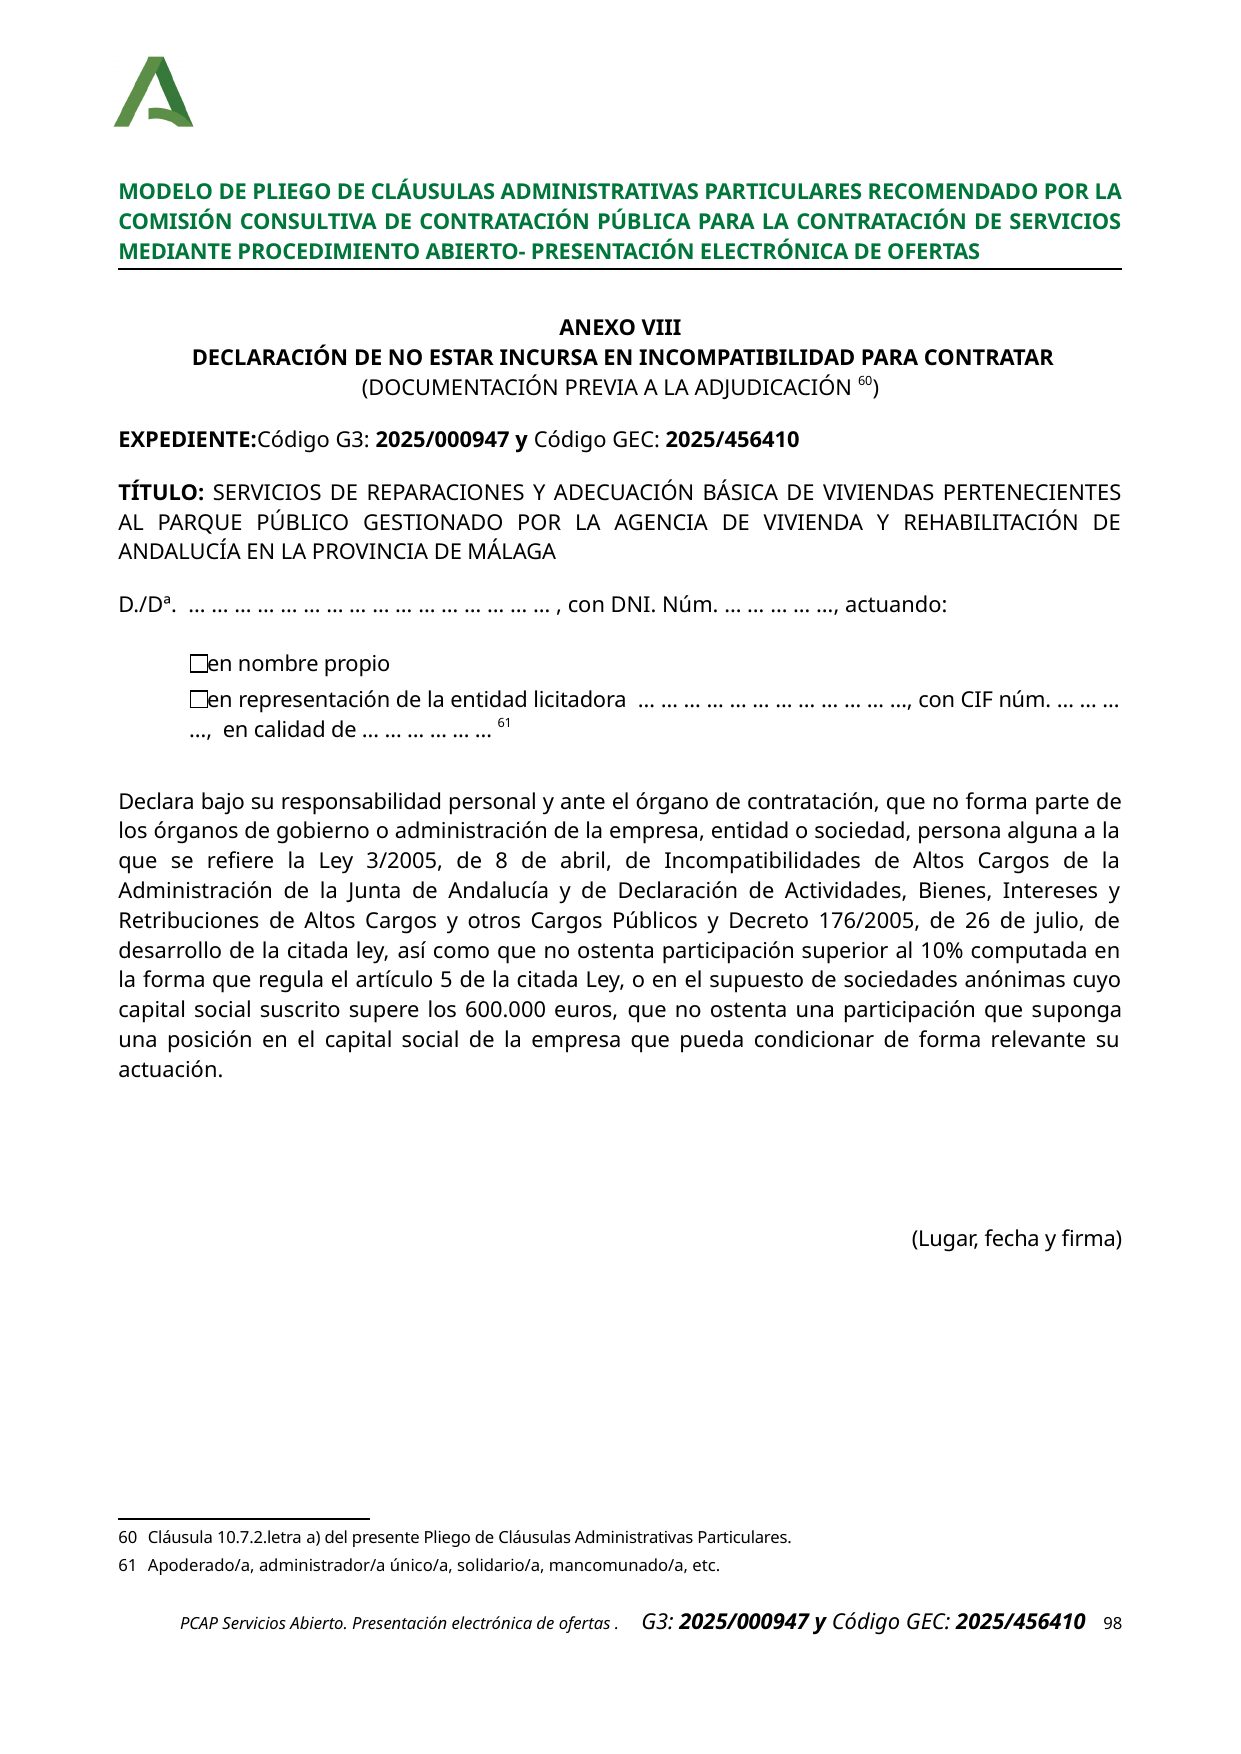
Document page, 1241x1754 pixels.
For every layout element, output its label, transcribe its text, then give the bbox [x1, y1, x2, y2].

text ANEXO VIII [118, 312, 1122, 342]
text Declara bajo su responsabilidad personal y ante el órgano de contratación, que no forma parte de los órganos de gobierno o administración de la empresa, entidad o sociedad, persona alguna a la que se refiere la Ley 3/2005, de 8 de abril, de Incompatibilidades de Altos Cargos de la Administración de la Junta de Andalucía y de Declaración de Actividades, Bienes, Intereses y Retribuciones de Altos Cargos y otros Cargos Públicos y Decreto 176/2005, de 26 de julio, de desarrollo de la citada ley, así como que no ostenta participación superior al 10% computada en la forma que regula el artículo 5 de la citada Ley, o en el supuesto de sociedades anónimas cuyo capital social suscrito supere los 600.000 euros, que no ostenta una participación que suponga una posición en el capital social de la empresa que pueda condicionar de forma relevante su actuación. [118, 786, 1122, 1084]
picture [109, 52, 198, 131]
text DECLARACIÓN DE NO ESTAR INCURSA EN INCOMPATIBILIDAD PARA CONTRATAR [118, 342, 1122, 372]
text en representación de la entidad licitadora … … … … … … … … … … … …, con CIF núm. … … … …, en calidad de … … … … … … [189, 684, 1122, 744]
text (Lugar, fecha y firma) [118, 1223, 1122, 1253]
text en nombre propio [189, 648, 1122, 678]
text TÍTULO: SERVICIOS DE REPARACIONES Y ADECUACIÓN BÁSICA DE VIVIENDAS PERTENECIENTES AL PARQUE PÚBLICO GESTIONADO POR LA AGENCIA DE VIVIENDA Y REHABILITACIÓN DE ANDALUCÍA EN LA PROVINCIA DE MÁLAGA [118, 477, 1122, 566]
text Apoderado/a, administrador/a único/a, solidario/a, mancomunado/a, etc. [118, 1554, 1122, 1577]
text D./Dª. … … … … … … … … … … … … … … … … , con DNI. Núm. … … … … …, actuando: [118, 589, 1122, 619]
text Cláusula 10.7.2.letra a) del presente Pliego de Cláusulas Administrativas Particulares. [118, 1525, 1122, 1548]
text (DOCUMENTACIÓN PREVIA A LA ADJUDICACIÓN ) [118, 372, 1122, 402]
text EXPEDIENTE:Código G3: 2025/000947 y Código GEC: 2025/456410 [118, 424, 1122, 454]
text MODELO DE PLIEGO DE CLÁUSULAS ADMINISTRATIVAS PARTICULARES RECOMENDADO POR LA COMISIÓN CONSULTIVA DE CONTRATACIÓN PÚBLICA PARA LA CONTRATACIÓN DE SERVICIOS MEDIANTE PROCEDIMIENTO ABIERTO- PRESENTACIÓN ELECTRÓNICA DE OFERTAS [118, 176, 1122, 268]
